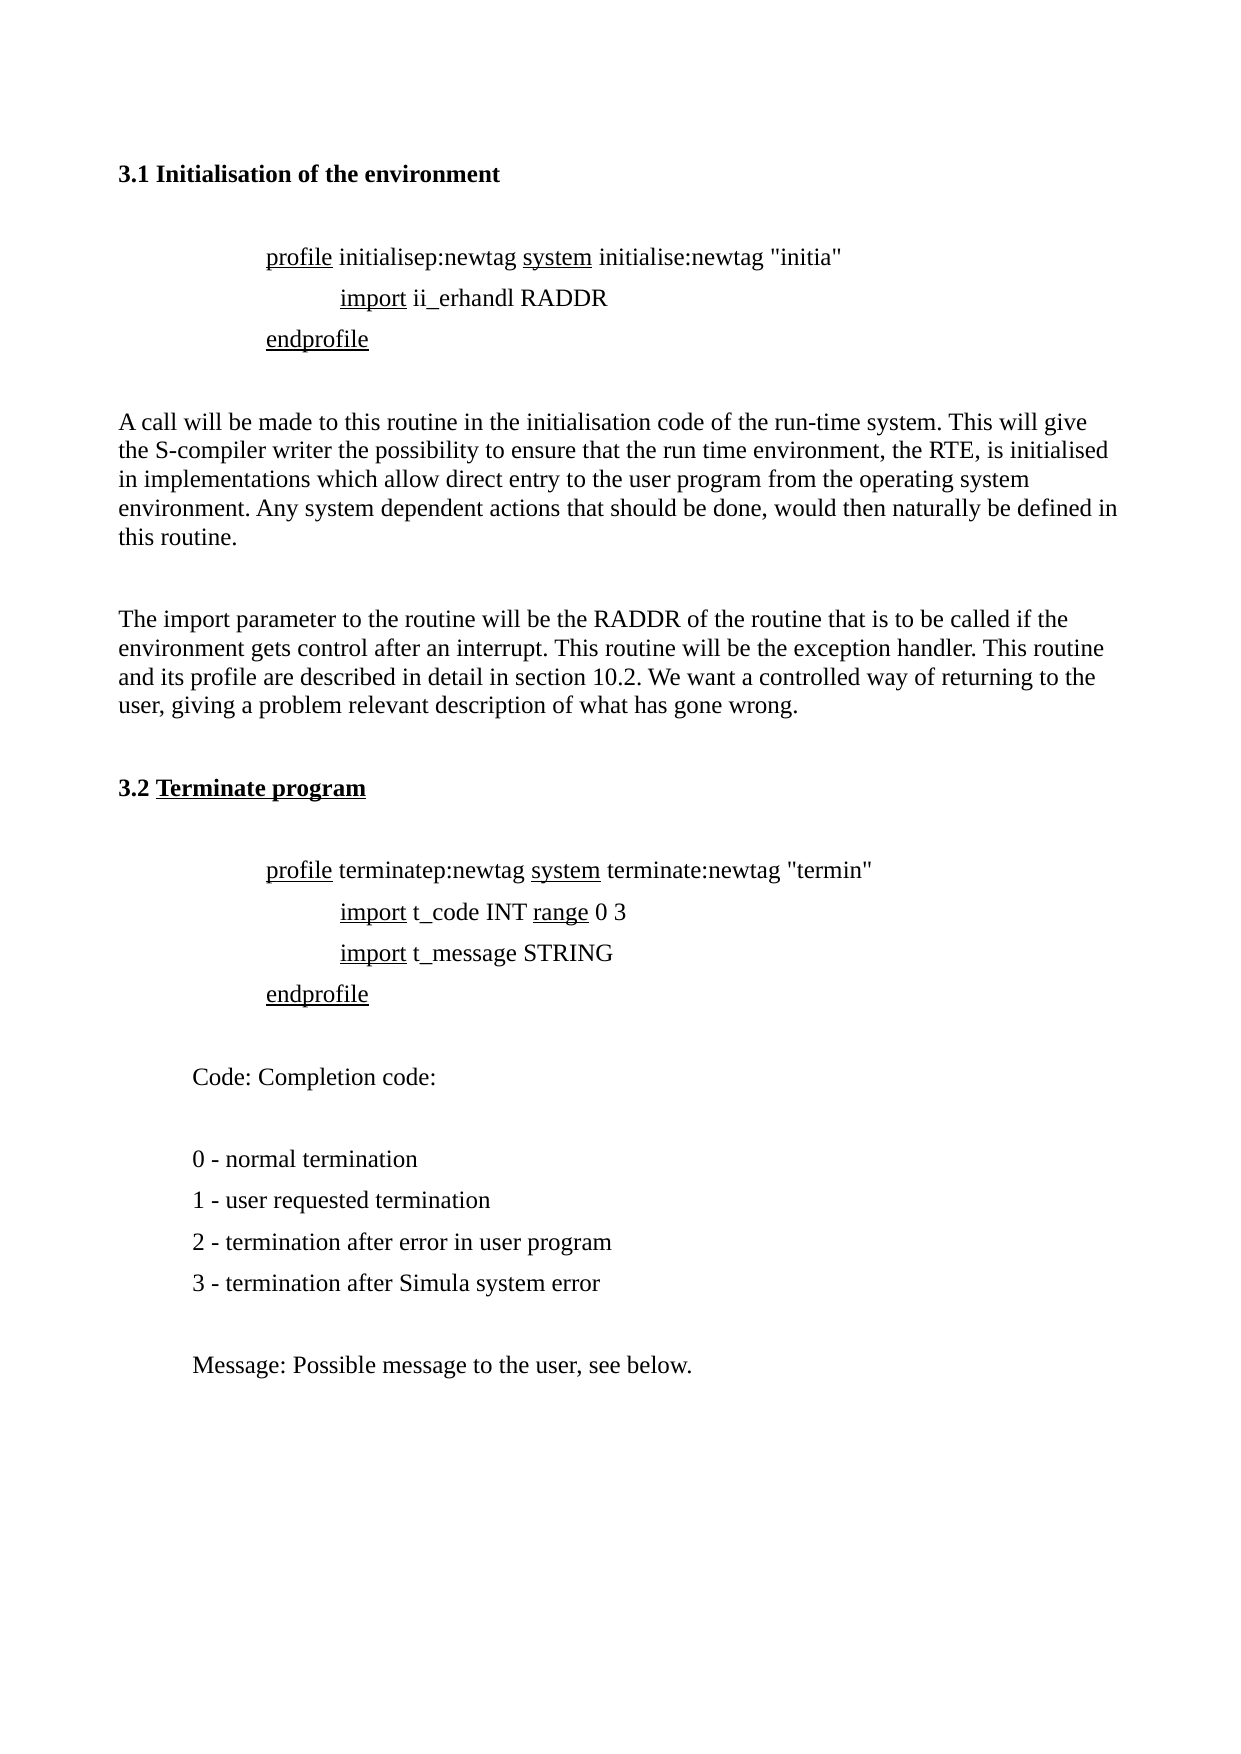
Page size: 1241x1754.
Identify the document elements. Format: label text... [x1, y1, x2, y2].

text 2 - termination after error in user program [118, 1227, 1122, 1256]
text 0 - normal termination [118, 1144, 1122, 1173]
text Code: Completion code: [118, 1062, 1122, 1091]
text endprofile [118, 324, 1122, 353]
text 3.1 Initialisation of the environment [118, 159, 1122, 188]
text Message: Possible message to the user, see below. [118, 1351, 1122, 1379]
text import t_message STRING [118, 938, 1122, 967]
text 3.2 Terminate program [118, 773, 1122, 802]
text profile terminatep:newtag system terminate:newtag "termin" [118, 856, 1122, 884]
text endprofile [118, 979, 1122, 1008]
text import t_code INT range 0 3 [118, 897, 1122, 926]
text profile initialisep:newtag system initialise:newtag "initia" [118, 242, 1122, 271]
text import ii_erhandl RADDR [118, 283, 1122, 312]
text The import parameter to the routine will be the RADDR of the routine that is to be called if the environment gets control after an interrupt. This routine will be the exception handler. This routine and its profile are described in detail in section 10.2. We want a controlled way of returning to the user, giving a problem relevant description of what has gone wrong. [118, 604, 1122, 719]
text 3 - termination after Simula system error [118, 1268, 1122, 1297]
text A call will be made to this routine in the initialisation code of the run-time system. This will give the S-compiler writer the possibility to ensure that the run time environment, the RTE, is initialised in implementations which allow direct entry to the user program from the operating system environment. Any system dependent actions that should be done, would then naturally be defined in this routine. [118, 407, 1122, 551]
text 1 - user requested termination [118, 1186, 1122, 1214]
